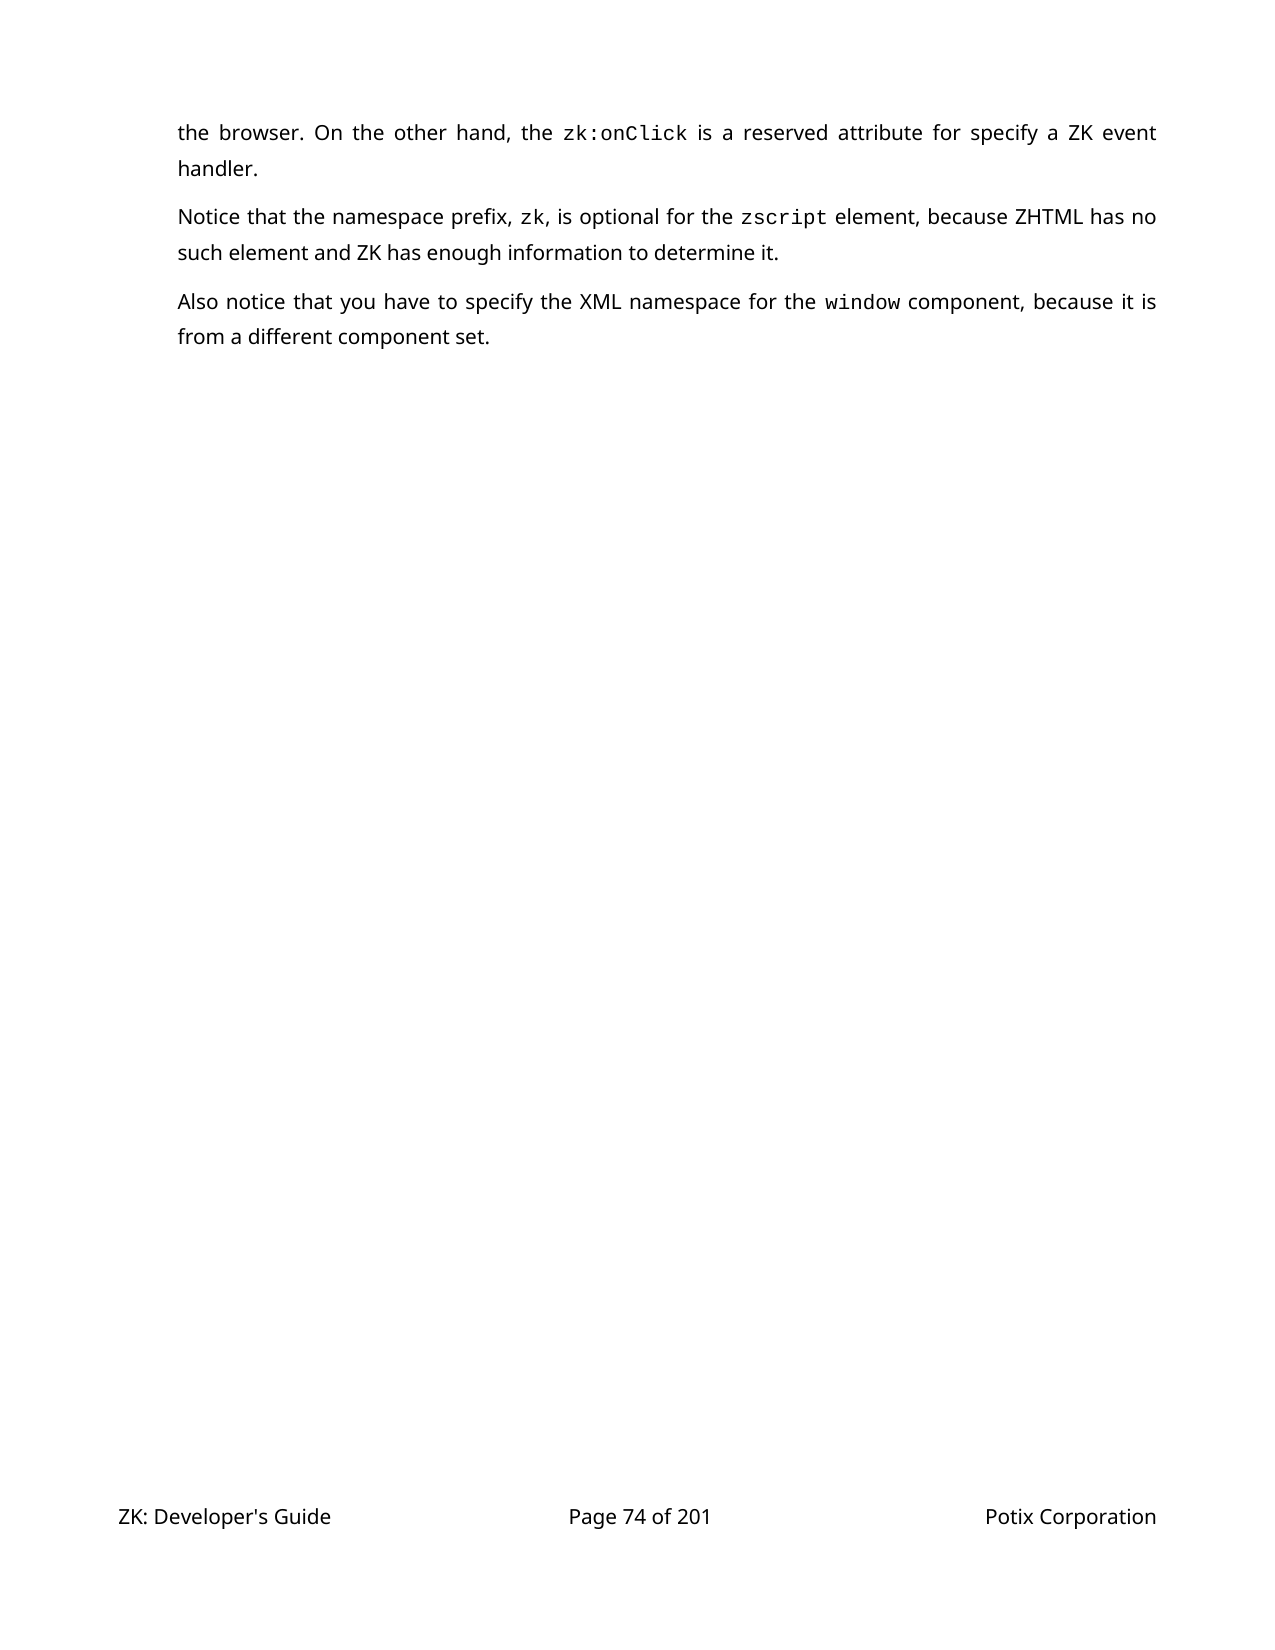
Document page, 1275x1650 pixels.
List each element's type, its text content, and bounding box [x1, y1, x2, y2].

text the browser. On the other hand, the zk:onClick is a reserved attribute for specify a ZK event handler. [177, 118, 1157, 182]
text Notice that the namespace prefix, zk, is optional for the zscript element, because ZHTML has no such element and ZK has enough information to determine it. [177, 202, 1157, 266]
text Also notice that you have to specify the XML namespace for the window component, because it is from a different component set. [177, 287, 1157, 351]
